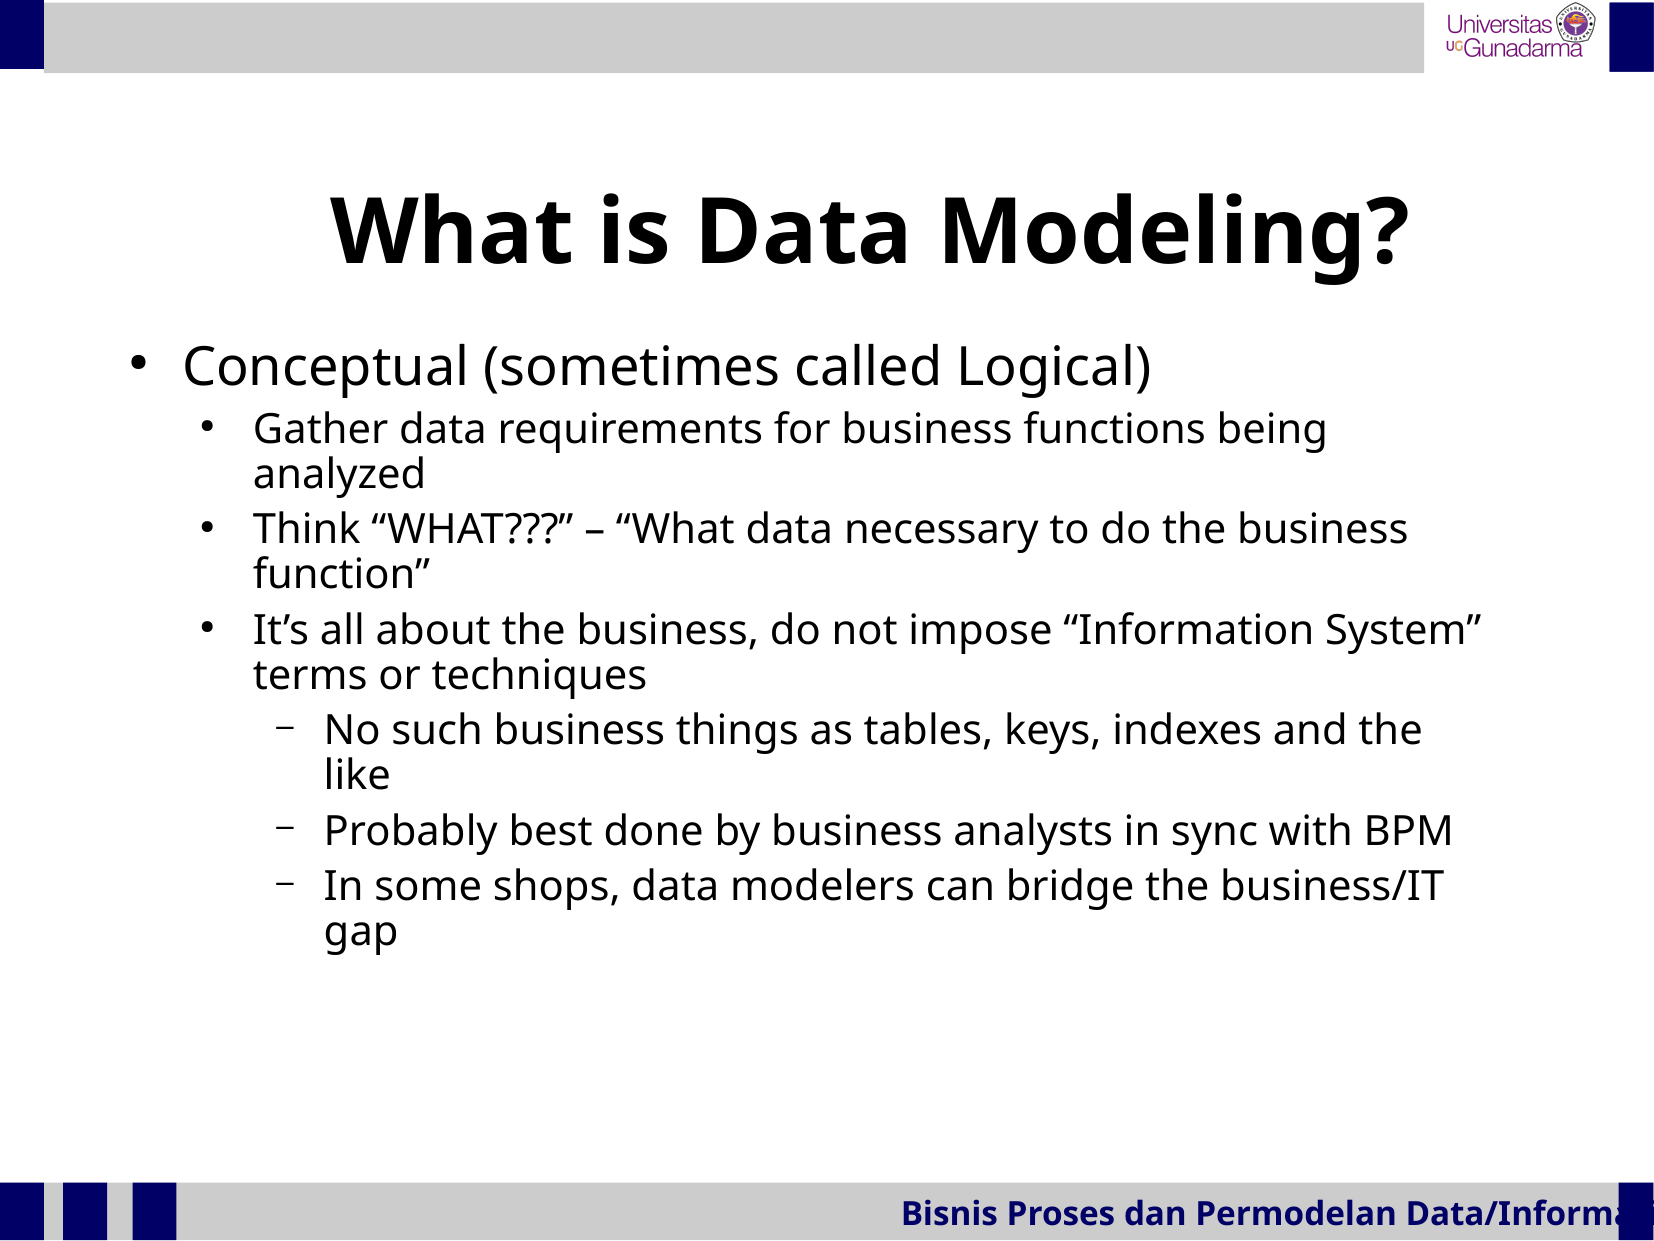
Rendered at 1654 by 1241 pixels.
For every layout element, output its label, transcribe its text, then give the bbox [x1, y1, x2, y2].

picture [1437, 2, 1610, 62]
title What is Data Modeling? [96, 137, 1613, 317]
list Conceptual (sometimes called Logical) Gather data requirements for business functions being analyzed Think “WHAT???” – “What data necessary to do the business function” It’s all about the business, do not impose “Information System” terms or techniques No such business things as tables, keys, indexes and the like Probably best done by business analysts in sync with BPM In some shops, data modelers can bridge the business/IT gap [96, 330, 1502, 1061]
